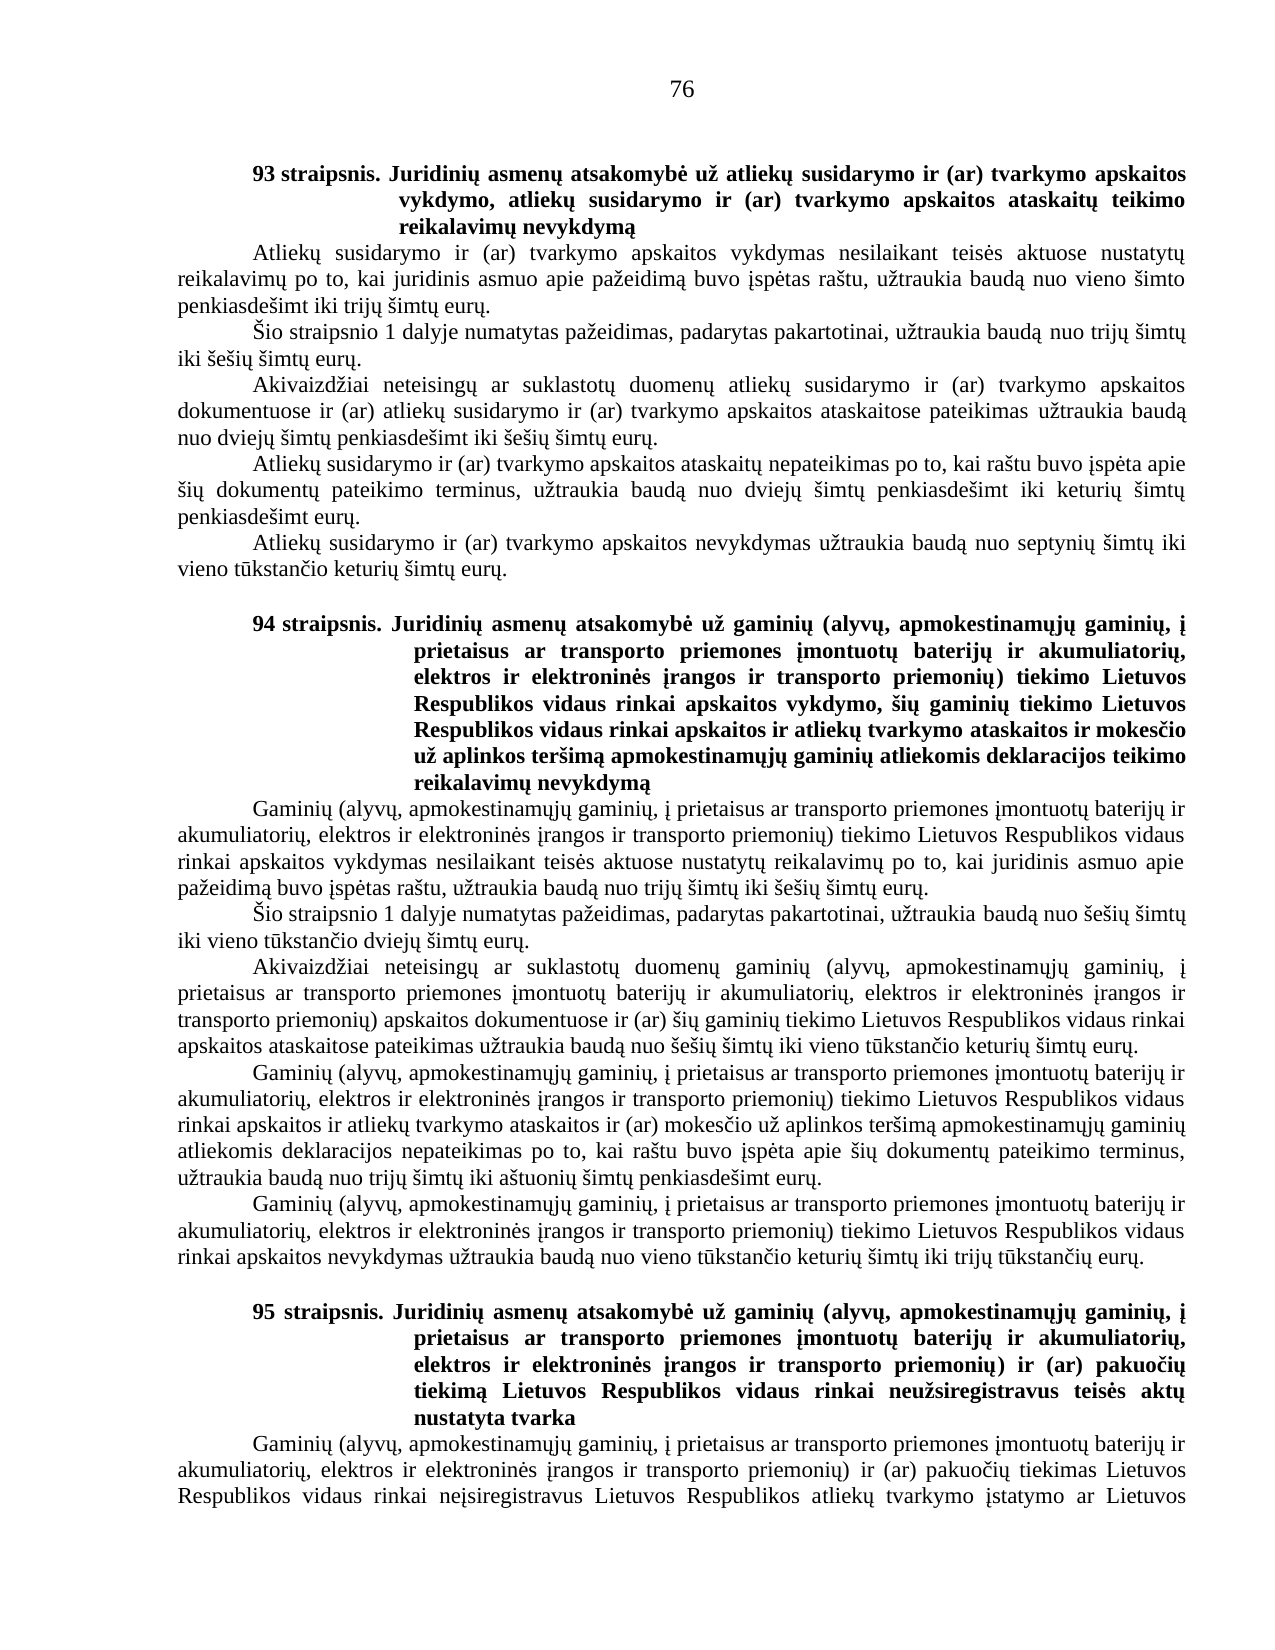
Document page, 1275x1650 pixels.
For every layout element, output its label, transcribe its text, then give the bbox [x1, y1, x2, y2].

text Šio straipsnio 1 dalyje numatytas pažeidimas, padarytas pakartotinai, užtraukia baudą nuo trijų šimtų iki šešių šimtų eurų. [177, 318, 1186, 371]
text 95 straipsnis. Juridinių asmenų atsakomybė už gaminių (alyvų, apmokestinamųjų gaminių, į prietaisus ar transporto priemones įmontuotų baterijų ir akumuliatorių, elektros ir elektroninės įrangos ir transporto priemonių) ir (ar) pakuočių tiekimą Lietuvos Respublikos vidaus rinkai neužsiregistravus teisės aktų nustatyta tvarka [252, 1298, 1186, 1430]
text 93 straipsnis. Juridinių asmenų atsakomybė už atliekų susidarymo ir (ar) tvarkymo apskaitos vykdymo, atliekų susidarymo ir (ar) tvarkymo apskaitos ataskaitų teikimo reikalavimų nevykdymą [252, 160, 1186, 239]
text Atliekų susidarymo ir (ar) tvarkymo apskaitos vykdymas nesilaikant teisės aktuose nustatytų reikalavimų po to, kai juridinis asmuo apie pažeidimą buvo įspėtas raštu, užtraukia baudą nuo vieno šimto penkiasdešimt iki trijų šimtų eurų. [177, 239, 1186, 318]
text Akivaizdžiai neteisingų ar suklastotų duomenų atliekų susidarymo ir (ar) tvarkymo apskaitos dokumentuose ir (ar) atliekų susidarymo ir (ar) tvarkymo apskaitos ataskaitose pateikimas užtraukia baudą nuo dviejų šimtų penkiasdešimt iki šešių šimtų eurų. [177, 371, 1186, 450]
text Gaminių (alyvų, apmokestinamųjų gaminių, į prietaisus ar transporto priemones įmontuotų baterijų ir akumuliatorių, elektros ir elektroninės įrangos ir transporto priemonių) tiekimo Lietuvos Respublikos vidaus rinkai apskaitos ir atliekų tvarkymo ataskaitos ir (ar) mokesčio už aplinkos teršimą apmokestinamųjų gaminių atliekomis deklaracijos nepateikimas po to, kai raštu buvo įspėta apie šių dokumentų pateikimo terminus, užtraukia baudą nuo trijų šimtų iki aštuonių šimtų penkiasdešimt eurų. [177, 1058, 1186, 1190]
text Atliekų susidarymo ir (ar) tvarkymo apskaitos ataskaitų nepateikimas po to, kai raštu buvo įspėta apie šių dokumentų pateikimo terminus, užtraukia baudą nuo dviejų šimtų penkiasdešimt iki keturių šimtų penkiasdešimt eurų. [177, 450, 1186, 529]
text Gaminių (alyvų, apmokestinamųjų gaminių, į prietaisus ar transporto priemones įmontuotų baterijų ir akumuliatorių, elektros ir elektroninės įrangos ir transporto priemonių) tiekimo Lietuvos Respublikos vidaus rinkai apskaitos nevykdymas užtraukia baudą nuo vieno tūkstančio keturių šimtų iki trijų tūkstančių eurų. [177, 1190, 1186, 1269]
text Gaminių (alyvų, apmokestinamųjų gaminių, į prietaisus ar transporto priemones įmontuotų baterijų ir akumuliatorių, elektros ir elektroninės įrangos ir transporto priemonių) tiekimo Lietuvos Respublikos vidaus rinkai apskaitos vykdymas nesilaikant teisės aktuose nustatytų reikalavimų po to, kai juridinis asmuo apie pažeidimą buvo įspėtas raštu, užtraukia baudą nuo trijų šimtų iki šešių šimtų eurų. [177, 795, 1186, 900]
text Gaminių (alyvų, apmokestinamųjų gaminių, į prietaisus ar transporto priemones įmontuotų baterijų ir akumuliatorių, elektros ir elektroninės įrangos ir transporto priemonių) ir (ar) pakuočių tiekimas Lietuvos Respublikos vidaus rinkai neįsiregistravus Lietuvos Respublikos atliekų tvarkymo įstatymo ar Lietuvos [177, 1430, 1186, 1509]
text 94 straipsnis. Juridinių asmenų atsakomybė už gaminių (alyvų, apmokestinamųjų gaminių, į prietaisus ar transporto priemones įmontuotų baterijų ir akumuliatorių, elektros ir elektroninės įrangos ir transporto priemonių) tiekimo Lietuvos Respublikos vidaus rinkai apskaitos vykdymo, šių gaminių tiekimo Lietuvos Respublikos vidaus rinkai apskaitos ir atliekų tvarkymo ataskaitos ir mokesčio už aplinkos teršimą apmokestinamųjų gaminių atliekomis deklaracijos teikimo reikalavimų nevykdymą [252, 611, 1186, 795]
text Akivaizdžiai neteisingų ar suklastotų duomenų gaminių (alyvų, apmokestinamųjų gaminių, į prietaisus ar transporto priemones įmontuotų baterijų ir akumuliatorių, elektros ir elektroninės įrangos ir transporto priemonių) apskaitos dokumentuose ir (ar) šių gaminių tiekimo Lietuvos Respublikos vidaus rinkai apskaitos ataskaitose pateikimas užtraukia baudą nuo šešių šimtų iki vieno tūkstančio keturių šimtų eurų. [177, 953, 1186, 1058]
text Šio straipsnio 1 dalyje numatytas pažeidimas, padarytas pakartotinai, užtraukia baudą nuo šešių šimtų iki vieno tūkstančio dviejų šimtų eurų. [177, 900, 1186, 953]
text Atliekų susidarymo ir (ar) tvarkymo apskaitos nevykdymas užtraukia baudą nuo septynių šimtų iki vieno tūkstančio keturių šimtų eurų. [177, 529, 1186, 582]
